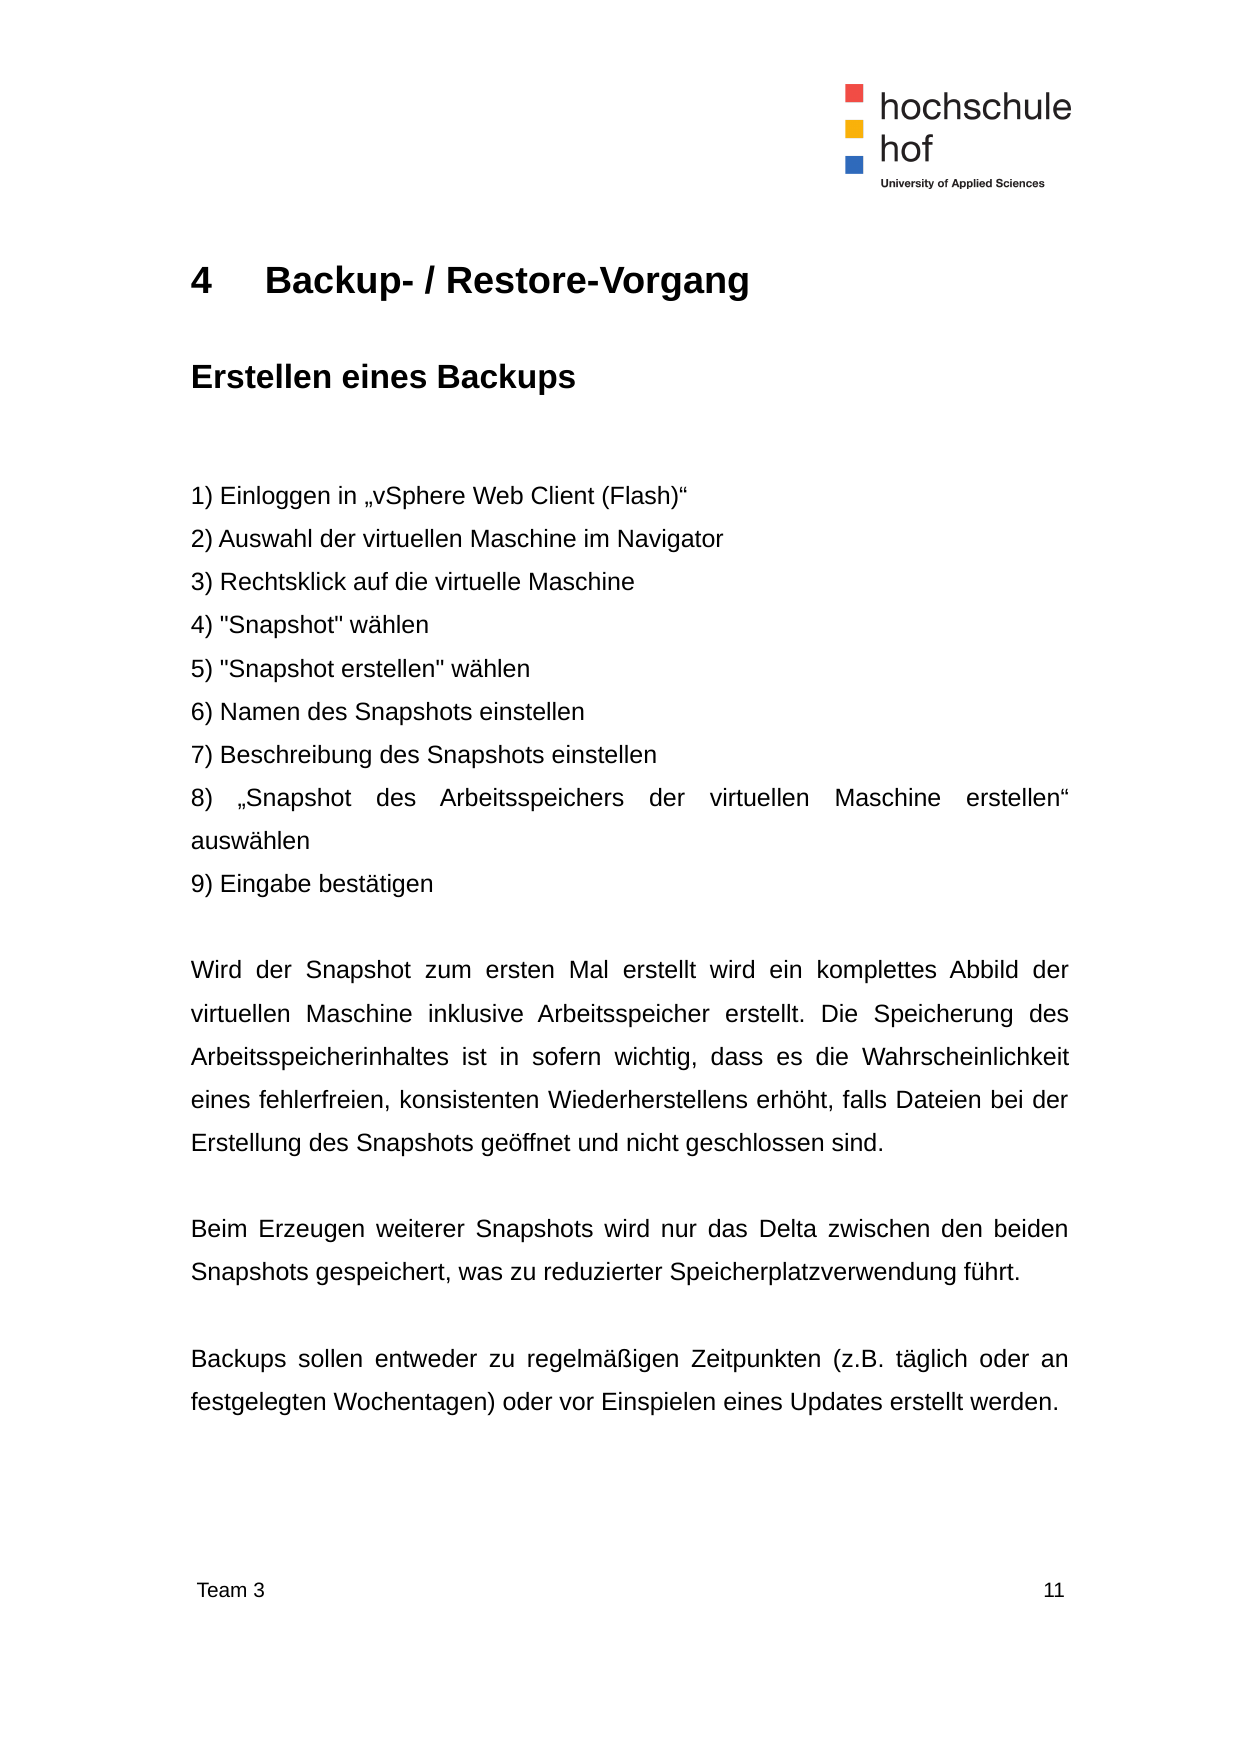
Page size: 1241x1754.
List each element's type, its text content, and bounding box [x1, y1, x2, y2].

text Backups sollen entweder zu regelmäßigen Zeitpunkten (z.B. täglich oder an festgelegten Wochentagen) oder vor Einspielen eines Updates erstellt werden. [191, 1344, 1070, 1416]
text 3) Rechtsklick auf die virtuelle Maschine [191, 567, 1070, 596]
subtitle Backup- / Restore-Vorgang [191, 258, 1070, 302]
text Wird der Snapshot zum ersten Mal erstellt wird ein komplettes Abbild der virtuellen Maschine inklusive Arbeitsspeicher erstellt. Die Speicherung des Arbeitsspeicherinhaltes ist in sofern wichtig, dass es die Wahrscheinlichkeit eines fehlerfreien, konsistenten Wiederherstellens erhöht, falls Dateien bei der Erstellung des Snapshots geöffnet und nicht geschlossen sind. [191, 956, 1070, 1157]
text 4) "Snapshot" wählen [191, 611, 1070, 639]
text 5) "Snapshot erstellen" wählen [191, 654, 1070, 682]
subtitle Erstellen eines Backups [191, 357, 1070, 396]
text 7) Beschreibung des Snapshots einstellen [191, 740, 1070, 769]
text Beim Erzeugen weiterer Snapshots wird nur das Delta zwischen den beiden Snapshots gespeichert, was zu reduzierter Speicherplatzverwendung führt. [191, 1214, 1070, 1286]
picture [845, 84, 1071, 189]
text 8) „Snapshot des Arbeitsspeichers der virtuellen Maschine erstellen“ auswählen [191, 783, 1070, 855]
text 9) Eingabe bestätigen [191, 869, 1070, 898]
text 2) Auswahl der virtuellen Maschine im Navigator [191, 524, 1070, 553]
text 1) Einloggen in „vSphere Web Client (Flash)“ [191, 481, 1070, 510]
text 6) Namen des Snapshots einstellen [191, 697, 1070, 726]
